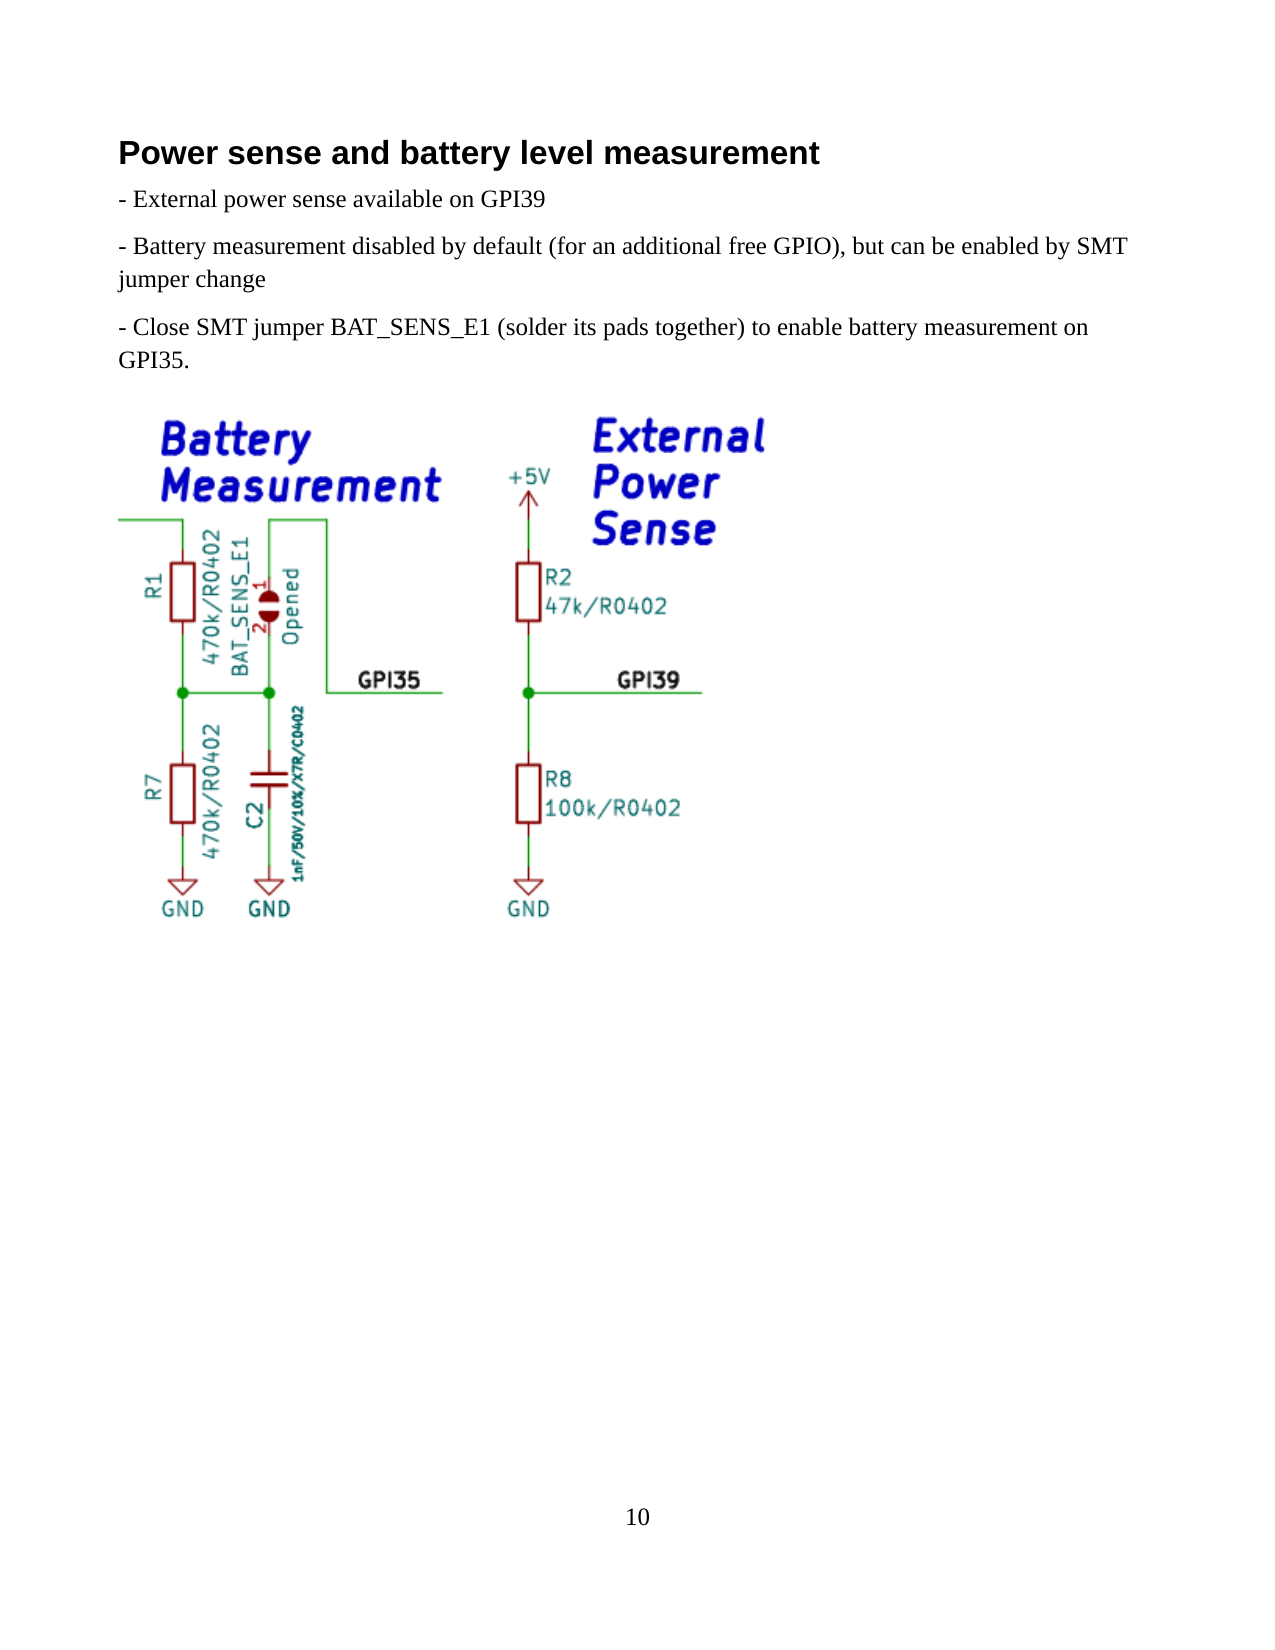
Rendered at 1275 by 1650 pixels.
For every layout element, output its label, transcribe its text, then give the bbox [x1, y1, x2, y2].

text - External power sense available on GPI39 [118, 184, 1157, 212]
picture [118, 392, 779, 962]
text - Close SMT jumper BAT_SENS_E1 (solder its pads together) to enable battery measurement on GPI35. [118, 312, 1157, 374]
text - Battery measurement disabled by default (for an additional free GPIO), but can be enabled by SMT jumper change [118, 231, 1157, 293]
subtitle Power sense and battery level measurement [118, 133, 1157, 171]
